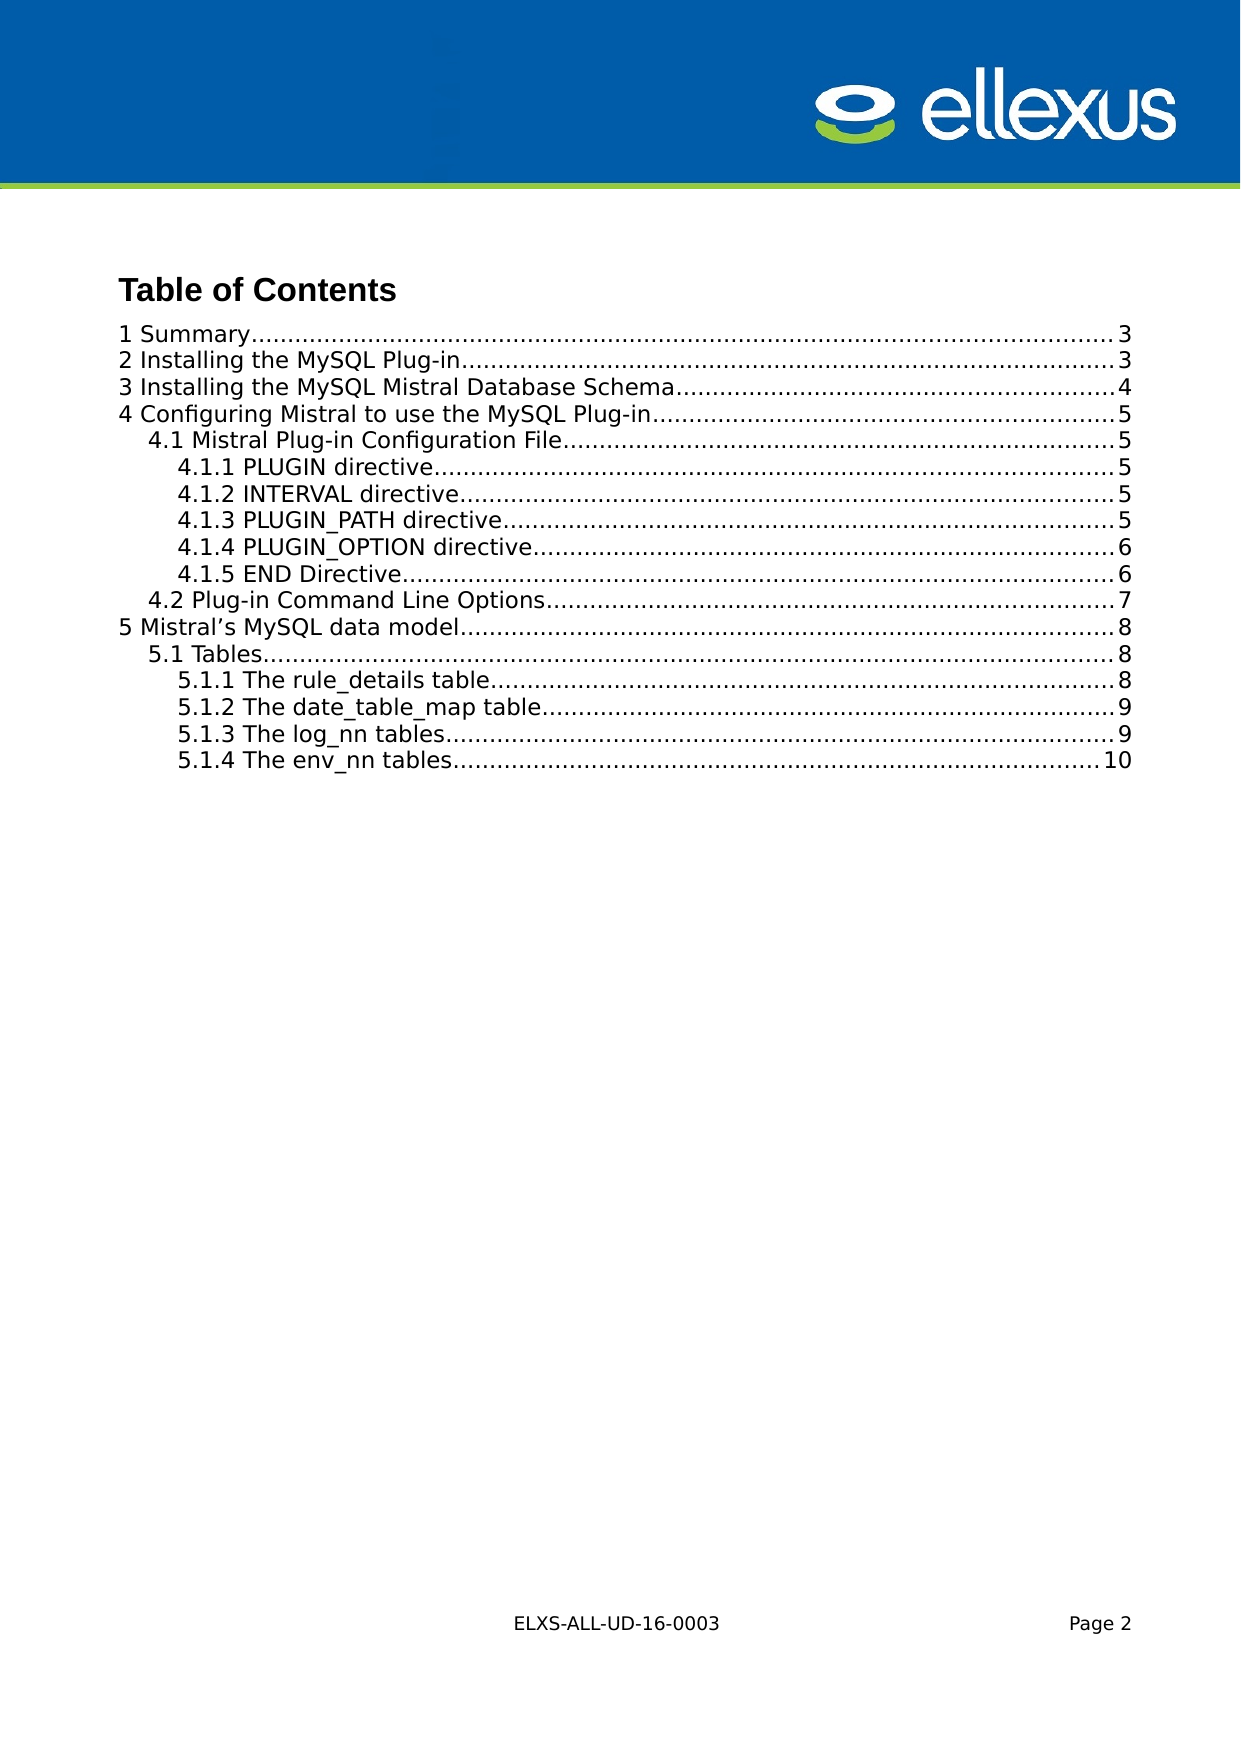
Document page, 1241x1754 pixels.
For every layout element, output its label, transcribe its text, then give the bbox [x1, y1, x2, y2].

text 4.1 Mistral Plug-in Configuration File 5 [148, 427, 1132, 454]
picture [0, 0, 1241, 189]
text 5.1.4 The env_nn tables 10 [177, 747, 1132, 774]
text 4 Configuring Mistral to use the MySQL Plug-in 5 [118, 401, 1132, 427]
text 5 Mistral’s MySQL data model 8 [118, 614, 1132, 641]
text 5.1.3 The log_nn tables 9 [177, 721, 1132, 747]
text 1 Summary 3 [118, 321, 1132, 347]
text 4.1.1 PLUGIN directive 5 [177, 454, 1132, 481]
text 5.1 Tables 8 [148, 641, 1132, 667]
text 2 Installing the MySQL Plug-in 3 [118, 347, 1132, 374]
text 4.1.3 PLUGIN_PATH directive 5 [177, 507, 1132, 534]
text 4.1.2 INTERVAL directive 5 [177, 481, 1132, 507]
text 3 Installing the MySQL Mistral Database Schema 4 [118, 374, 1132, 401]
text 4.2 Plug-in Command Line Options 7 [148, 587, 1132, 614]
text 5.1.2 The date_table_map table 9 [177, 694, 1132, 721]
subtitle Table of Contents [118, 270, 1132, 308]
text 5.1.1 The rule_details table 8 [177, 667, 1132, 694]
text 4.1.5 END Directive 6 [177, 561, 1132, 587]
text 4.1.4 PLUGIN_OPTION directive 6 [177, 534, 1132, 561]
